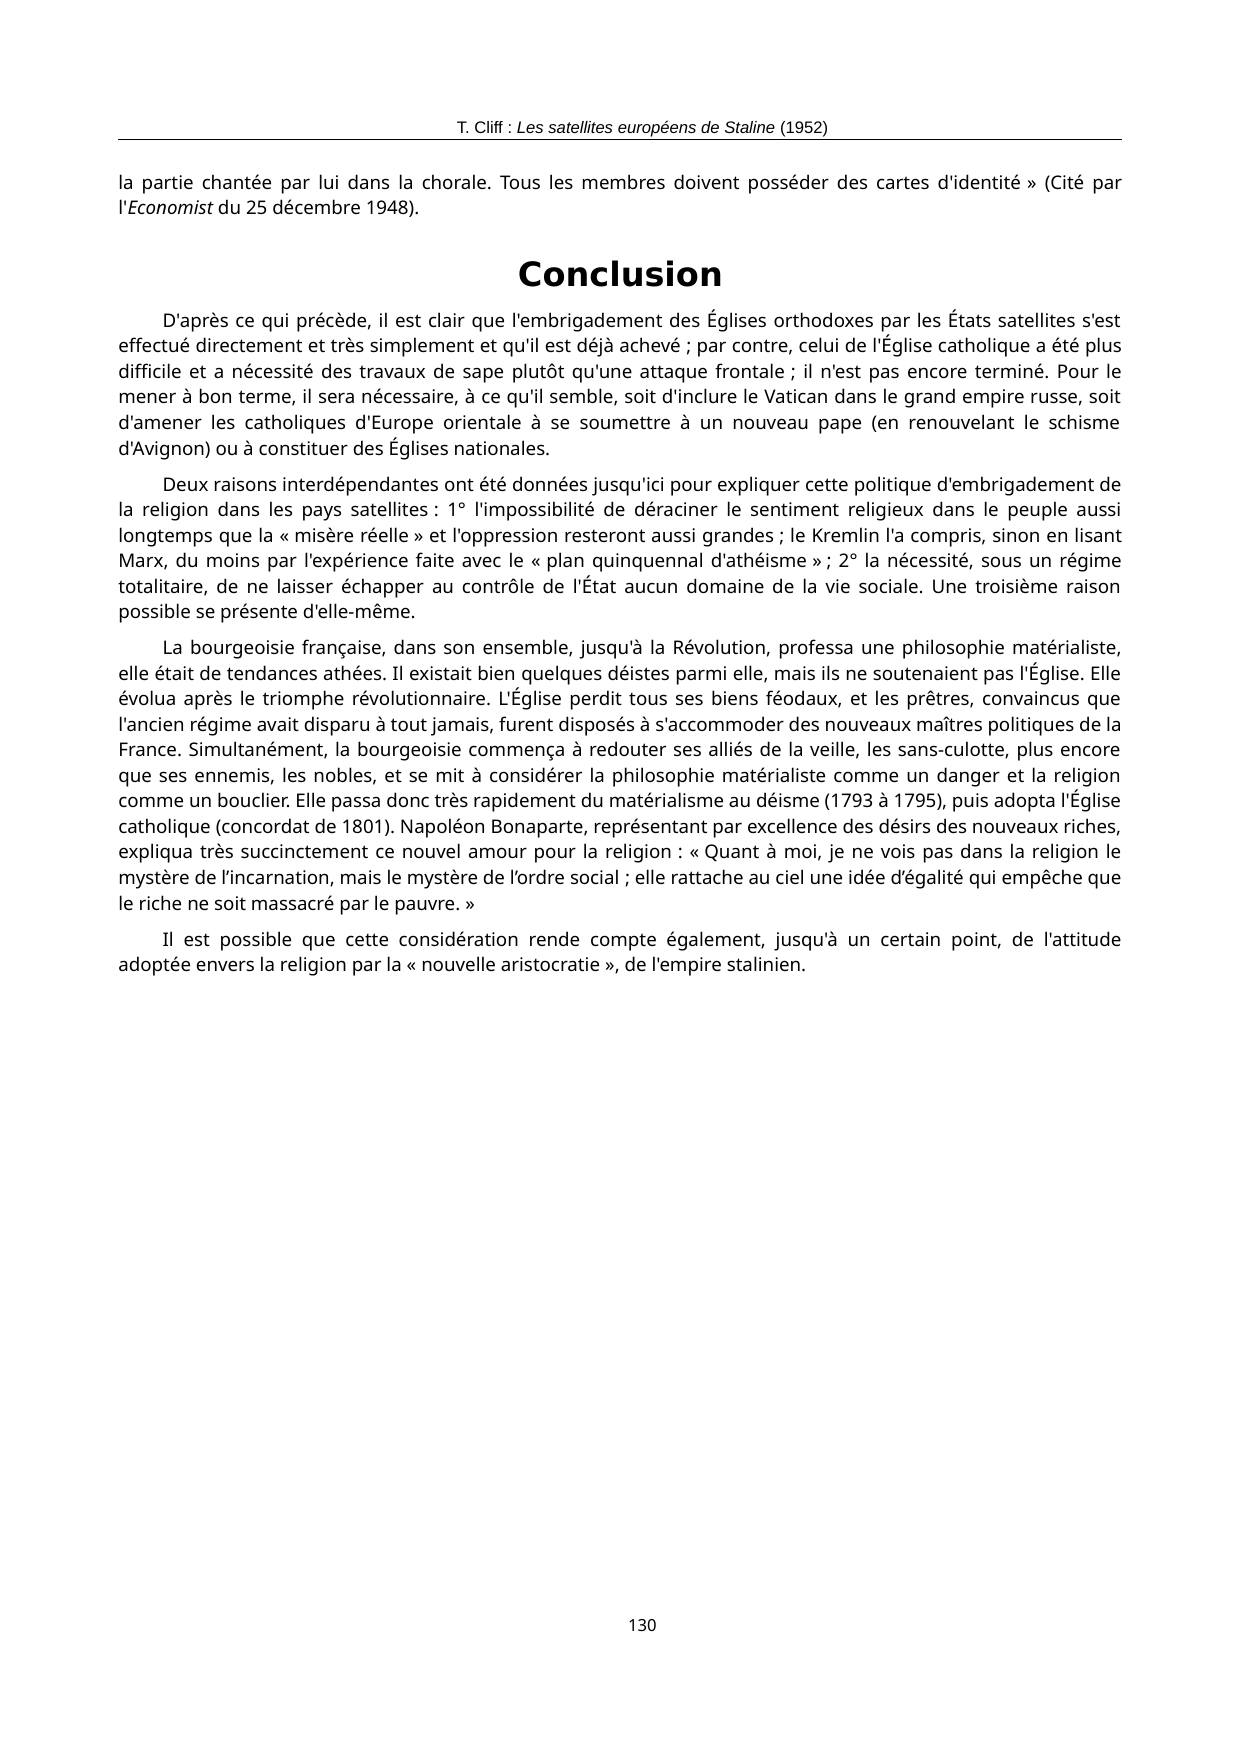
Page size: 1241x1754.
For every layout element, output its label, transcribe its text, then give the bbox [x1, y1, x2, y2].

text La bourgeoisie française, dans son ensemble, jusqu'à la Révolution, professa une philosophie matérialiste, elle était de tendances athées. Il existait bien quelques déistes parmi elle, mais ils ne soutenaient pas l'Église. Elle évolua après le triomphe révolutionnaire. L'Église perdit tous ses biens féodaux, et les prêtres, convaincus que l'ancien régime avait disparu à tout jamais, furent disposés à s'accommoder des nouveaux maîtres politiques de la France. Simultanément, la bourgeoisie commença à redouter ses alliés de la veille, les sans-culotte, plus encore que ses ennemis, les nobles, et se mit à considérer la philosophie matérialiste comme un danger et la religion comme un bouclier. Elle passa donc très rapidement du matérialisme au déisme (1793 à 1795), puis adopta l'Église catholique (concordat de 1801). Napoléon Bonaparte, représentant par excellence des désirs des nouveaux riches, expliqua très succinctement ce nouvel amour pour la religion : « Quant à moi, je ne vois pas dans la religion le mystère de l’incarnation, mais le mystère de l’ordre social ; elle rattache au ciel une idée d’égalité qui empêche que le riche ne soit massacré par le pauvre. » [118, 635, 1122, 915]
text D'après ce qui précède, il est clair que l'embrigadement des Églises orthodoxes par les États satellites s'est effectué directement et très simplement et qu'il est déjà achevé ; par contre, celui de l'Église catholique a été plus difficile et a nécessité des travaux de sape plutôt qu'une attaque frontale ; il n'est pas encore terminé. Pour le mener à bon terme, il sera nécessaire, à ce qu'il semble, soit d'inclure le Vatican dans le grand empire russe, soit d'amener les catholiques d'Europe orientale à se soumettre à un nouveau pape (en renouvelant le schisme d'Avignon) ou à constituer des Églises nationales. [118, 307, 1122, 460]
subtitle Conclusion [118, 256, 1122, 295]
text la partie chantée par lui dans la chorale. Tous les membres doivent posséder des cartes d'identité » (Cité par l'Economist du 25 décembre 1948). [118, 169, 1122, 220]
text Il est possible que cette considération rende compte également, jusqu'à un certain point, de l'attitude adoptée envers la religion par la « nouvelle aristocratie », de l'empire stalinien. [118, 926, 1122, 977]
text Deux raisons interdépendantes ont été données jusqu'ici pour expliquer cette politique d'embrigadement de la religion dans les pays satellites : 1° l'impossibilité de déraciner le sentiment religieux dans le peuple aussi longtemps que la « misère réelle » et l'oppression resteront aussi grandes ; le Kremlin l'a compris, sinon en lisant Marx, du moins par l'expérience faite avec le « plan quinquennal d'athéisme » ; 2° la nécessité, sous un régime totalitaire, de ne laisser échapper au contrôle de l'État aucun domaine de la vie sociale. Une troisième raison possible se présente d'elle-même. [118, 471, 1122, 624]
